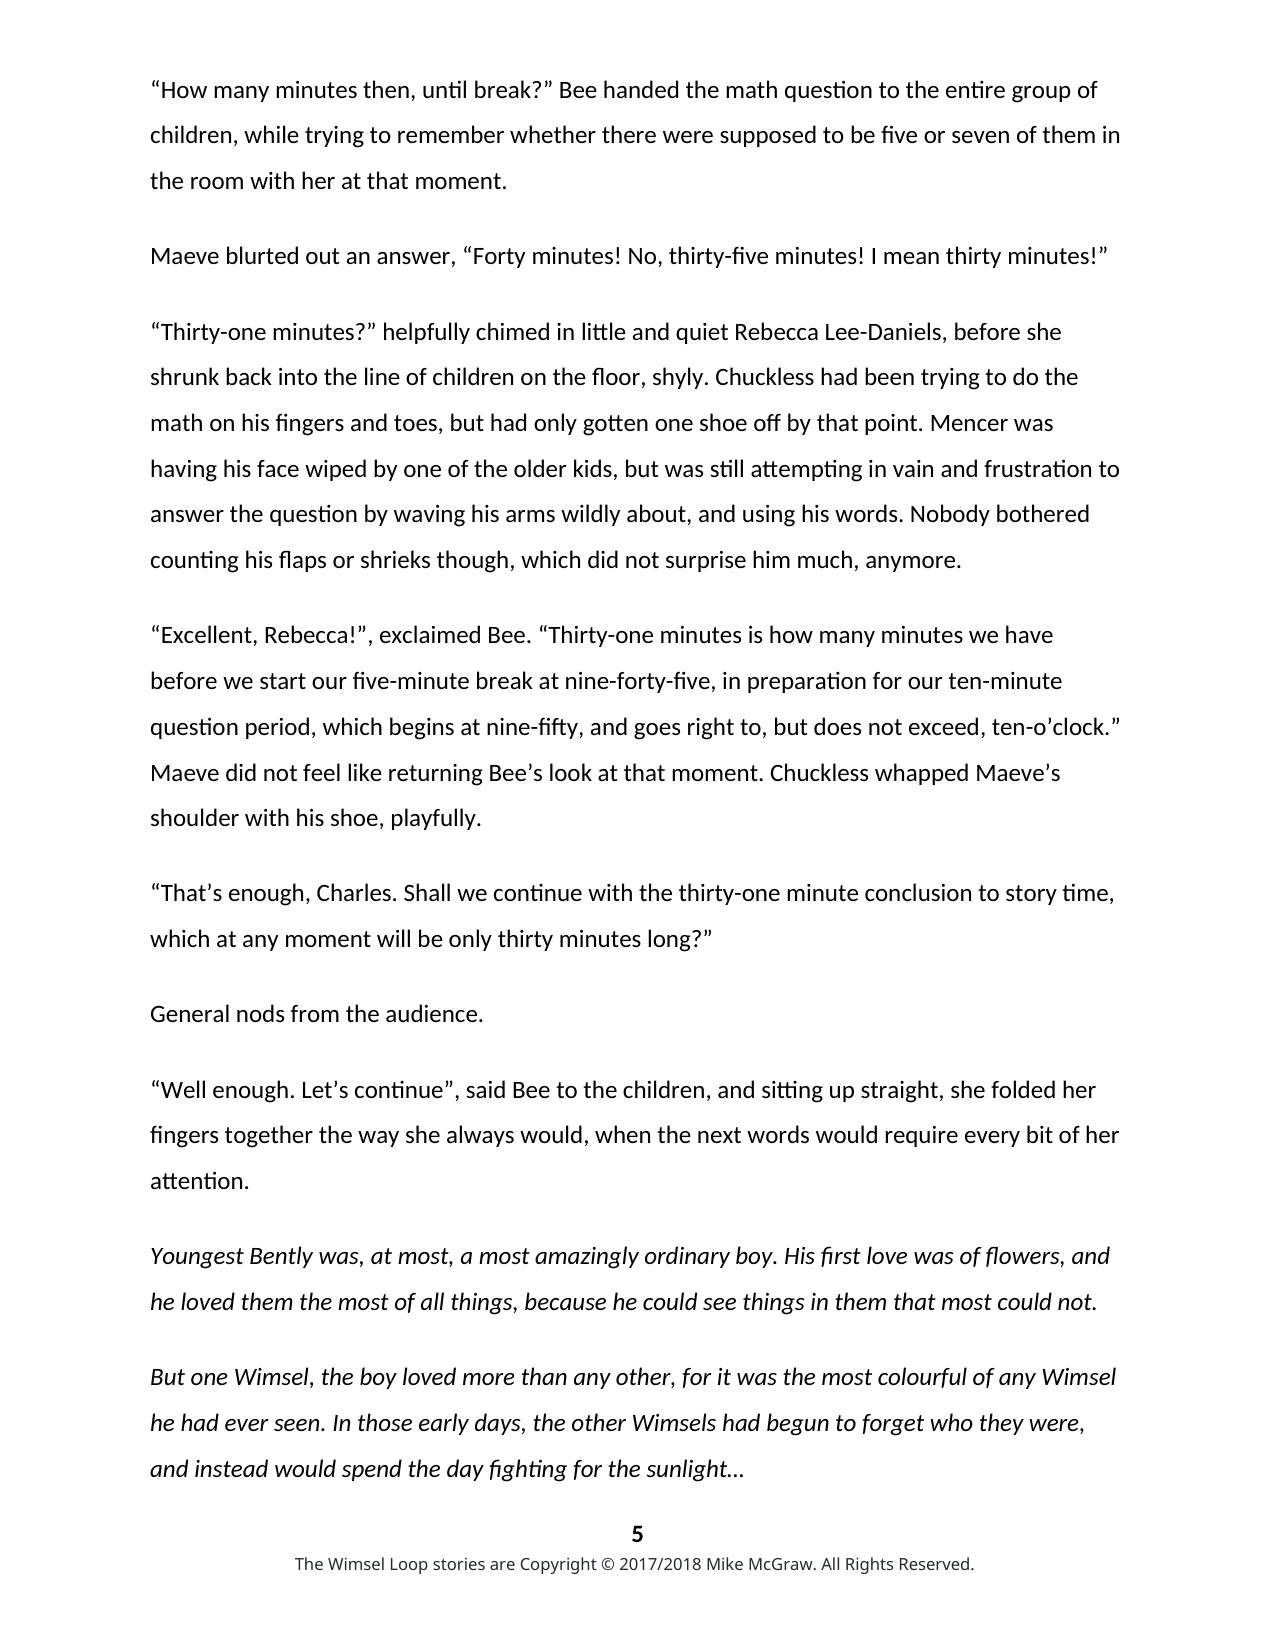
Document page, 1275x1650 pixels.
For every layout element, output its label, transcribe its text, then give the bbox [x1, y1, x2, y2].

text Maeve blurted out an answer, “Forty minutes! No, thirty-five minutes! I mean thirty minutes!” [150, 240, 1125, 271]
text “How many minutes then, until break?” Bee handed the math question to the entire group of children, while trying to remember whether there were supposed to be five or seven of them in the room with her at that moment. [150, 74, 1125, 196]
text “Thirty-one minutes?” helpfully chimed in little and quiet Rebecca Lee-Daniels, before she shrunk back into the line of children on the floor, shyly. Chuckless had been trying to do the math on his fingers and toes, but had only gotten one shoe off by that point. Mencer was having his face wiped by one of the older kids, but was still attempting in vain and frustration to answer the question by waving his arms wildly about, and using his words. Nobody bothered counting his flaps or shrieks though, which did not surprise him much, anymore. [150, 316, 1125, 575]
text Youngest Bently was, at most, a most amazingly ordinary boy. His first love was of flowers, and he loved them the most of all things, because he could see things in them that most could not. [150, 1240, 1125, 1317]
text “That’s enough, Charles. Shall we continue with the thirty-one minute conclusion to story time, which at any moment will be only thirty minutes long?” [150, 878, 1125, 954]
text “Well enough. Let’s continue”, said Bee to the children, and sitting up straight, she folded her fingers together the way she always would, when the next words would require every bit of her attention. [150, 1074, 1125, 1196]
text General nods from the audience. [150, 998, 1125, 1029]
text But one Wimsel, the boy loved more than any other, for it was the most colourful of any Wimsel he had ever seen. In those early days, the other Wimsels had begun to forget who they were, and instead would spend the day fighting for the sunlight… [150, 1361, 1125, 1483]
text “Excellent, Rebecca!”, exclaimed Bee. “Thirty-one minutes is how many minutes we have before we start our five-minute break at nine-forty-five, in preparation for our ten-minute question period, which begins at nine-fifty, and goes right to, but does not exceed, ten-o’clock.” Maeve did not feel like returning Bee’s look at that moment. Chuckless whapped Maeve’s shoulder with his shoe, playfully. [150, 619, 1125, 833]
